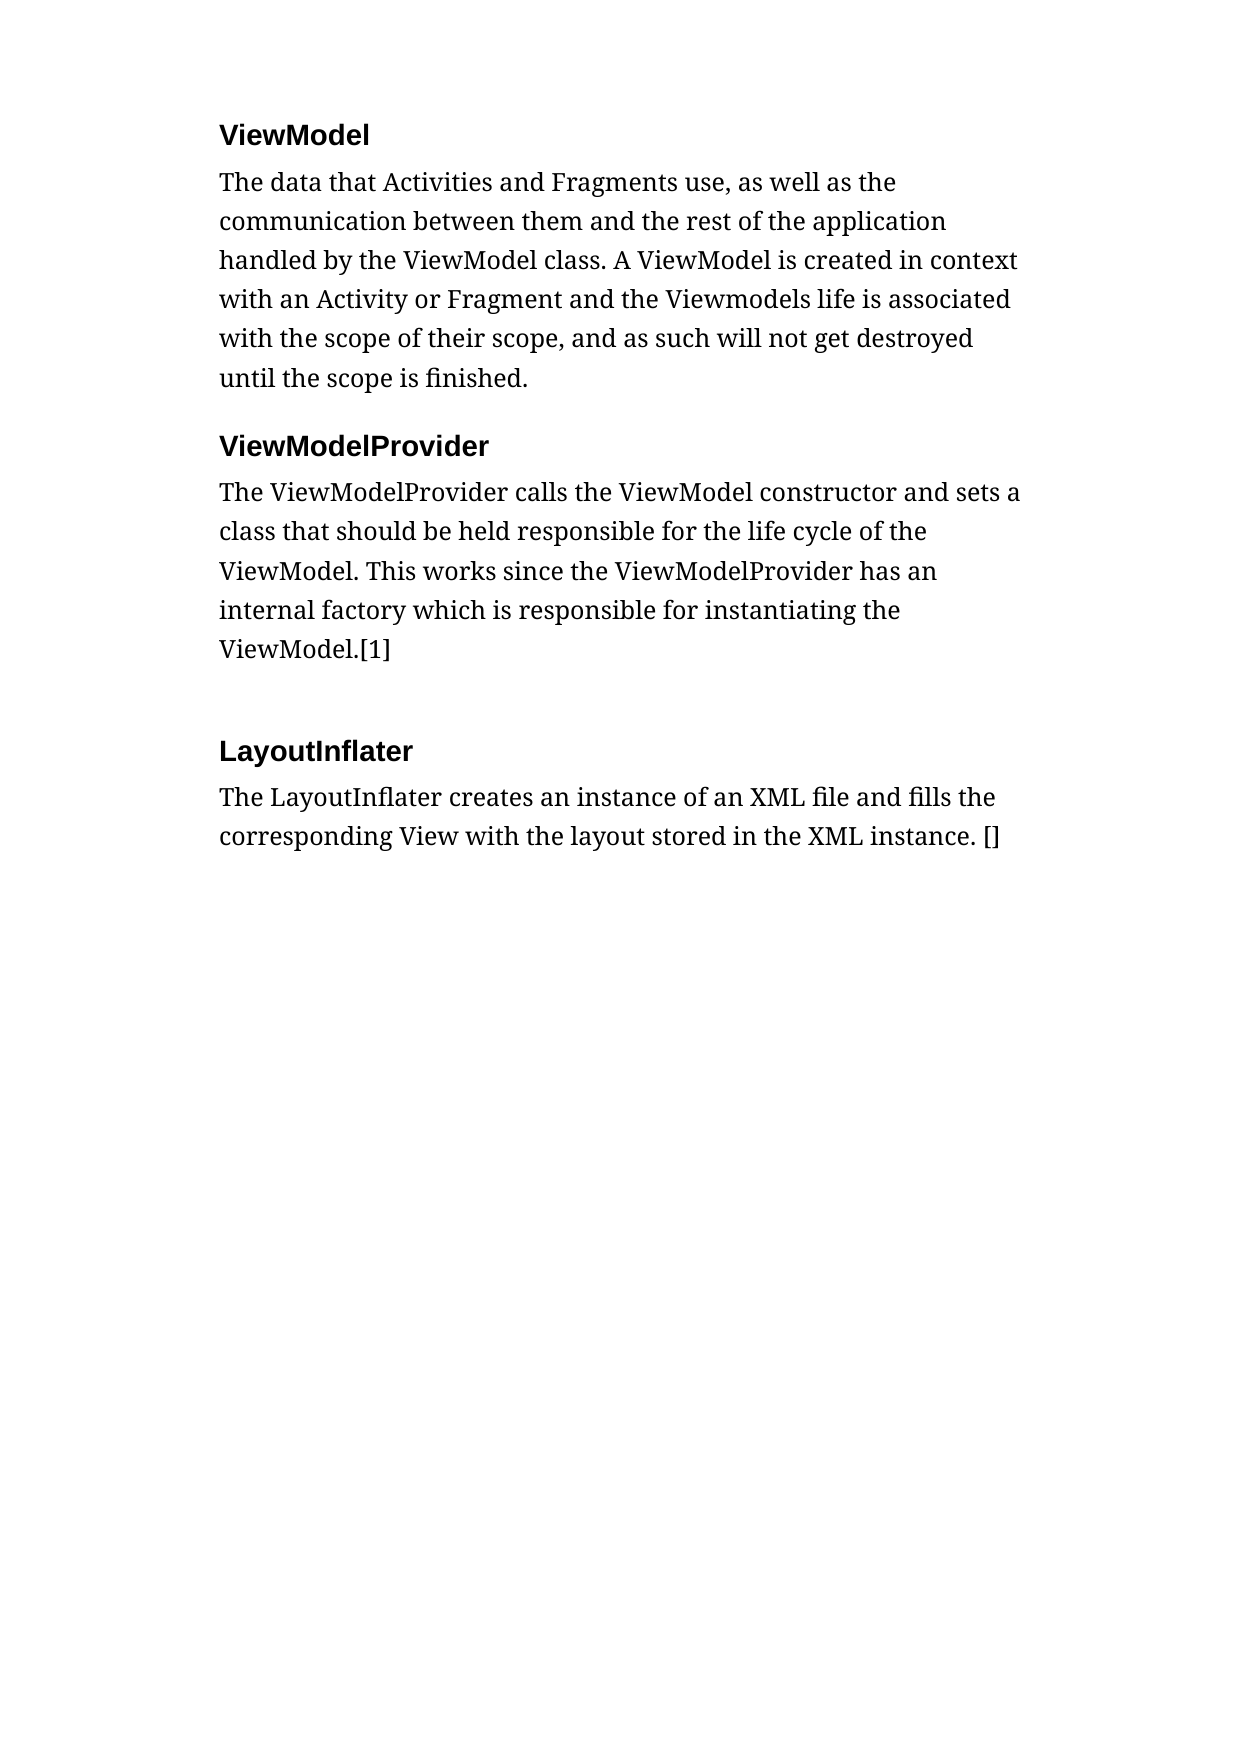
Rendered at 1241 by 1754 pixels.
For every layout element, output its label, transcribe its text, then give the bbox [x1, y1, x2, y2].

text The LayoutInflater creates an instance of an XML file and fills the corresponding View with the layout stored in the XML instance. [] [219, 780, 1022, 853]
text The ViewModelProvider calls the ViewModel constructor and sets a class that should be held responsible for the life cycle of the ViewModel. This works since the ViewModelProvider has an internal factory which is responsible for instantiating the ViewModel.[1] [219, 475, 1022, 666]
subtitle LayoutInflater [219, 700, 1022, 767]
subtitle ViewModelProvider [219, 428, 1022, 462]
subtitle ViewModel [219, 118, 1022, 152]
text The data that Activities and Fragments use, as well as the communication between them and the rest of the application handled by the ViewModel class. A ViewModel is created in context with an Activity or Fragment and the Viewmodels life is associated with the scope of their scope, and as such will not get destroyed until the scope is finished. [219, 164, 1022, 394]
